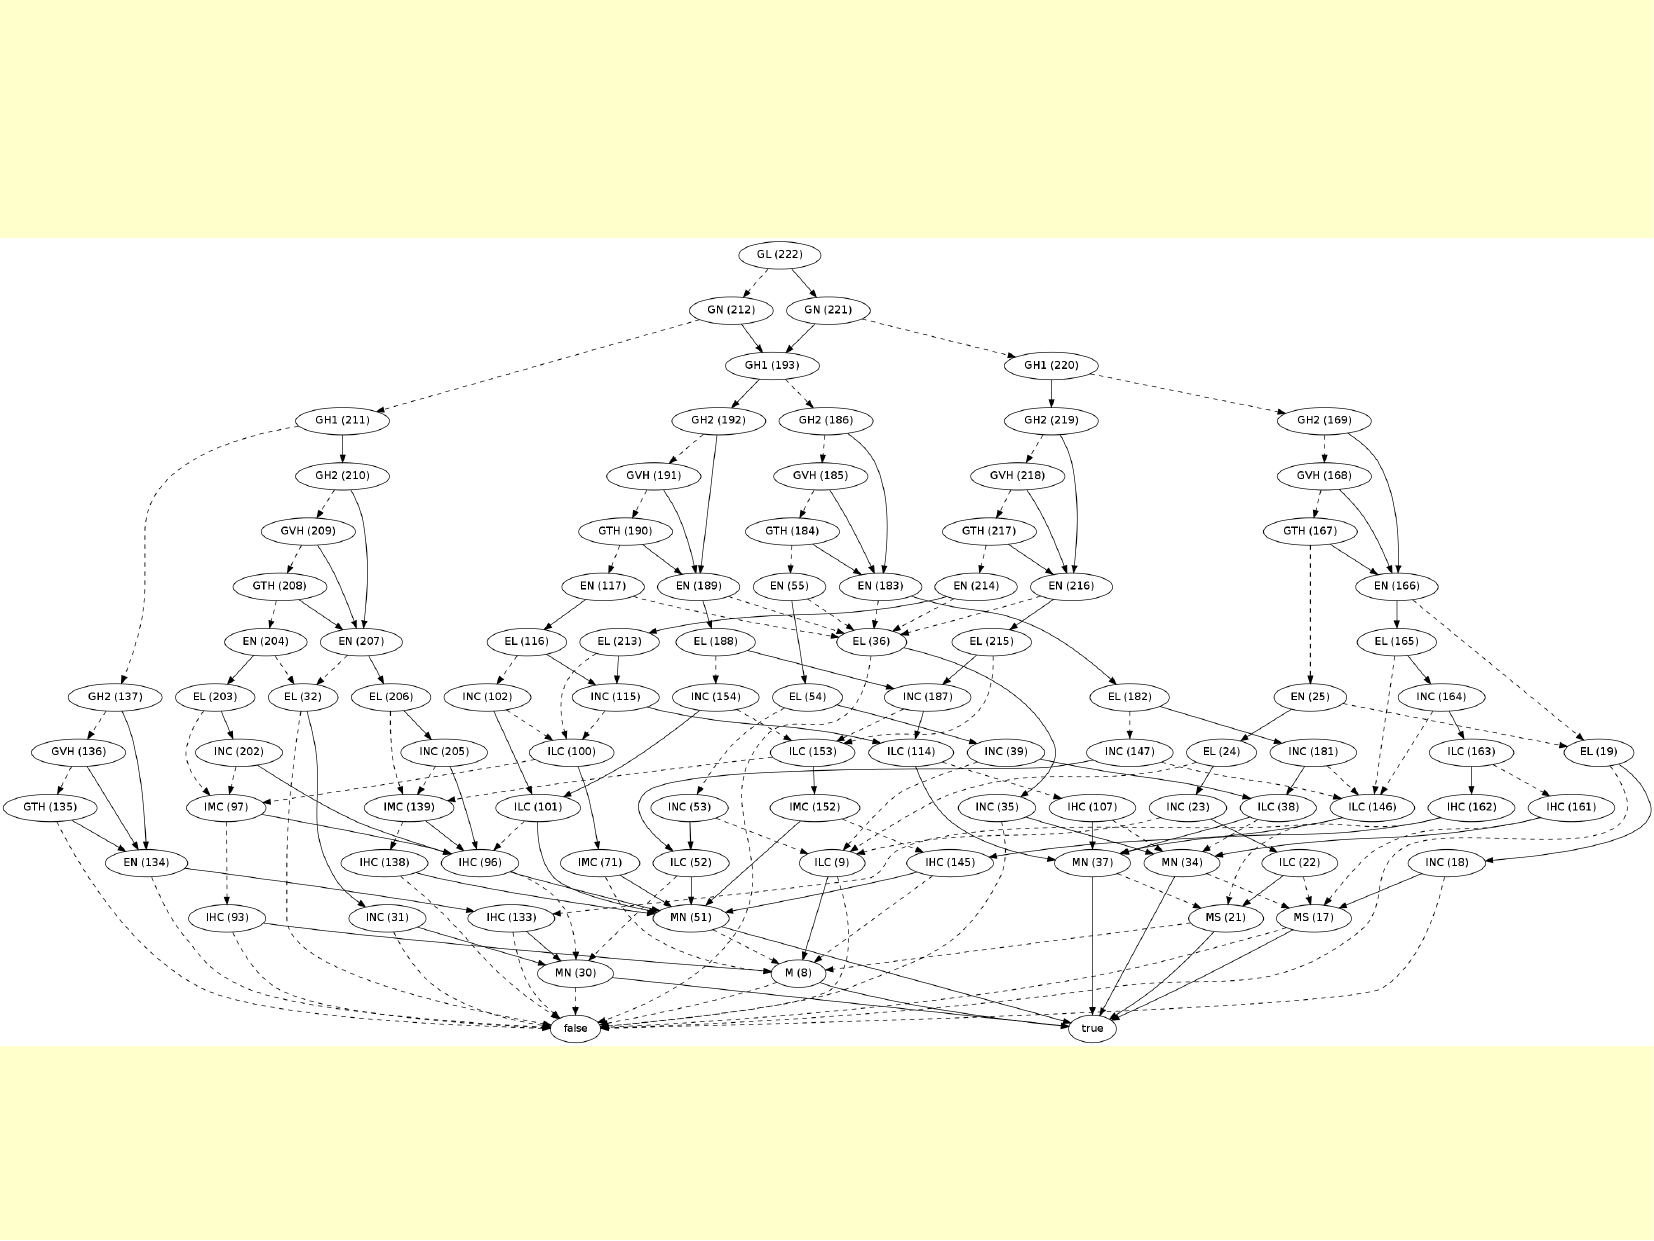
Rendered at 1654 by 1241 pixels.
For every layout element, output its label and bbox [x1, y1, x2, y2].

picture [0, 238, 1654, 1046]
